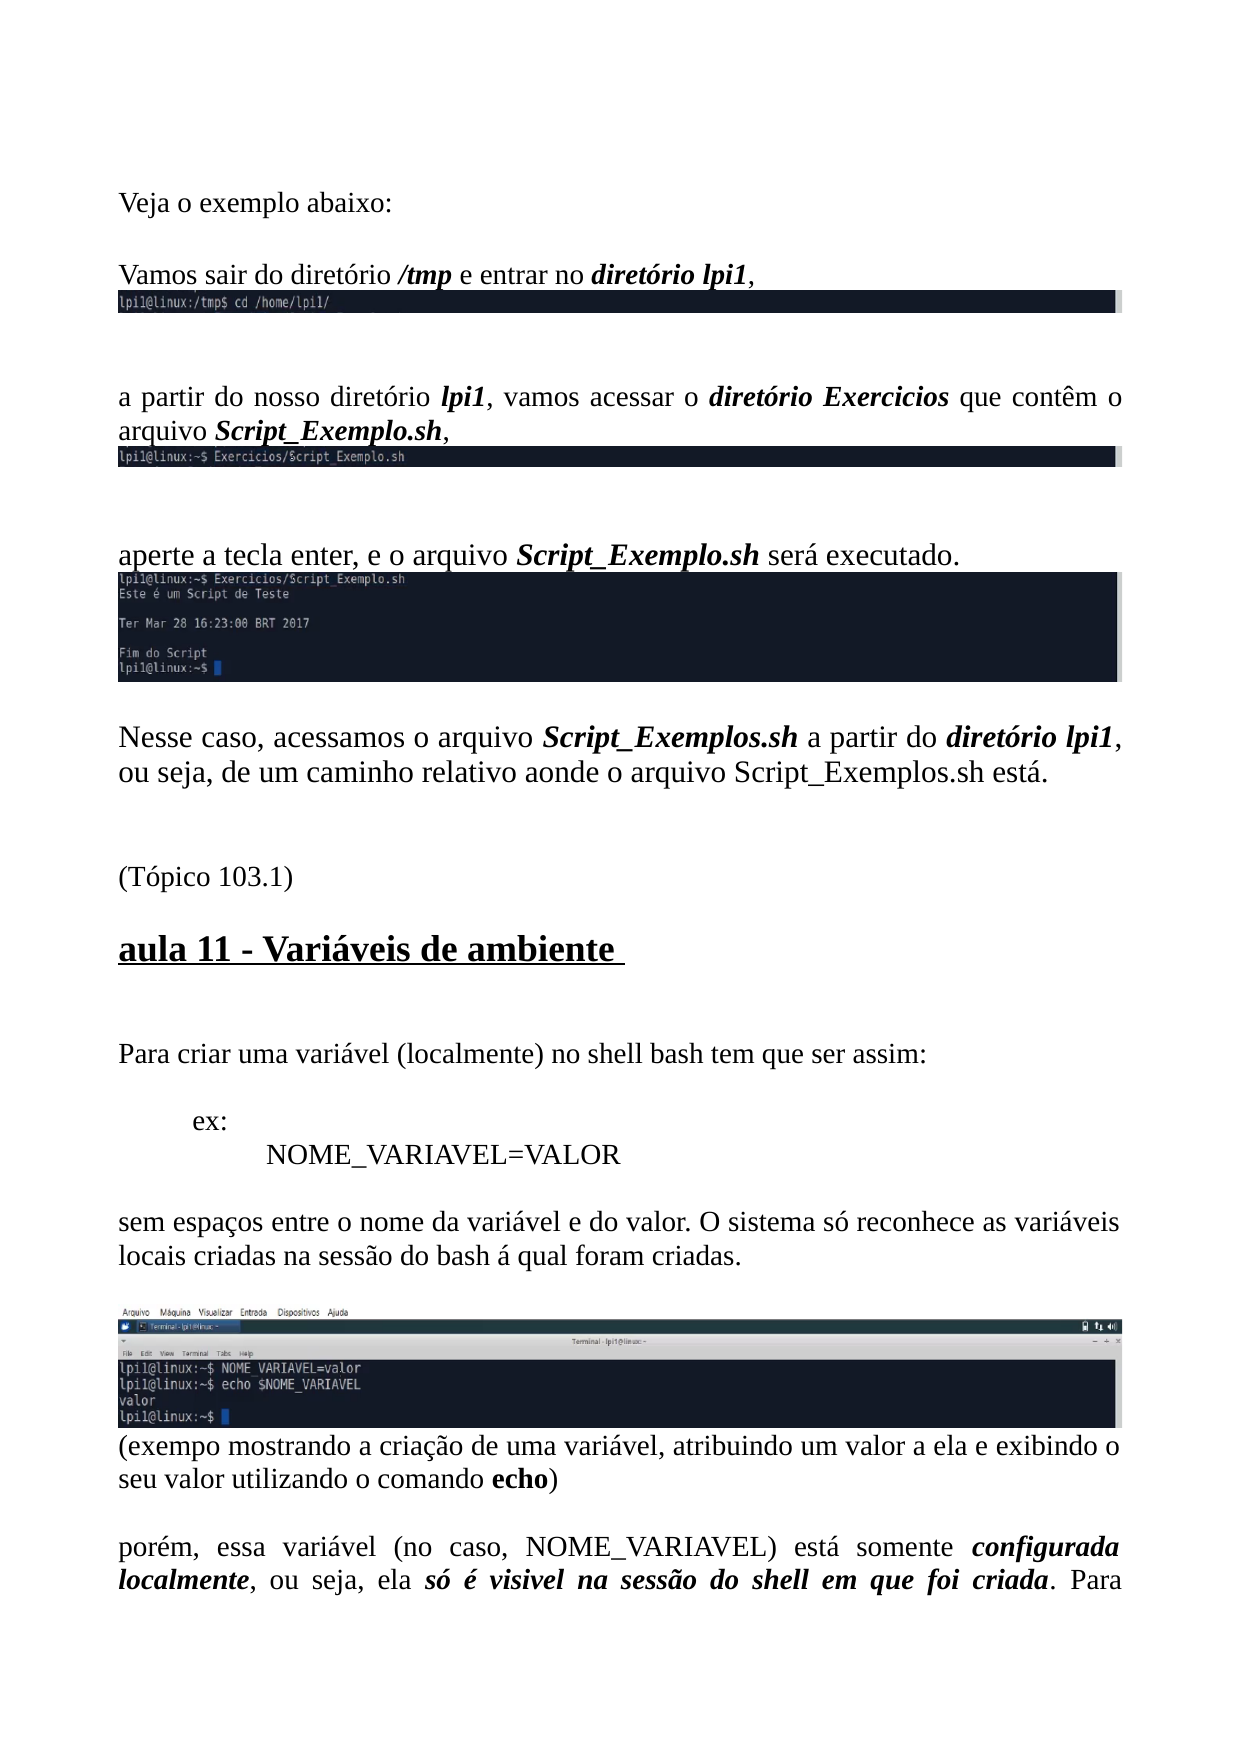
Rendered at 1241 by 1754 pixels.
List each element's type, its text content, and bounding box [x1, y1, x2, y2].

text a partir do nosso diretório lpi1, vamos acessar o diretório Exercicios que contêm o arquivo Script_Exemplo.sh, [118, 379, 1122, 446]
text ex: [118, 1103, 1122, 1137]
text NOME_VARIAVEL=VALOR [118, 1137, 1122, 1171]
text Para criar uma variável (localmente) no shell bash tem que ser assim: [118, 1036, 1122, 1070]
text Nesse caso, acessamos o arquivo Script_Exemplos.sh a partir do diretório lpi1, ou seja, de um caminho relativo aonde o arquivo Script_Exemplos.sh está. [118, 718, 1122, 790]
text porém, essa variável (no caso, NOME_VARIAVEL) está somente configurada localmente, ou seja, ela só é visivel na sessão do shell em que foi criada. Para [118, 1529, 1122, 1596]
picture [118, 1304, 1123, 1428]
picture [118, 446, 1123, 467]
text Vamos sair do diretório /tmp e entrar no diretório lpi1, [118, 257, 1122, 290]
text aula 11 - Variáveis de ambiente [118, 926, 1122, 969]
picture [118, 290, 1123, 313]
text Veja o exemplo abaixo: [118, 185, 1122, 219]
text (exempo mostrando a criação de uma variável, atribuindo um valor a ela e exibindo o seu valor utilizando o comando echo) [118, 1428, 1122, 1495]
text aperte a tecla enter, e o arquivo Script_Exemplo.sh será executado. [118, 536, 1122, 572]
text (Tópico 103.1) [118, 859, 1122, 893]
picture [118, 572, 1123, 682]
text sem espaços entre o nome da variável e do valor. O sistema só reconhece as variáveis locais criadas na sessão do bash á qual foram criadas. [118, 1204, 1122, 1271]
